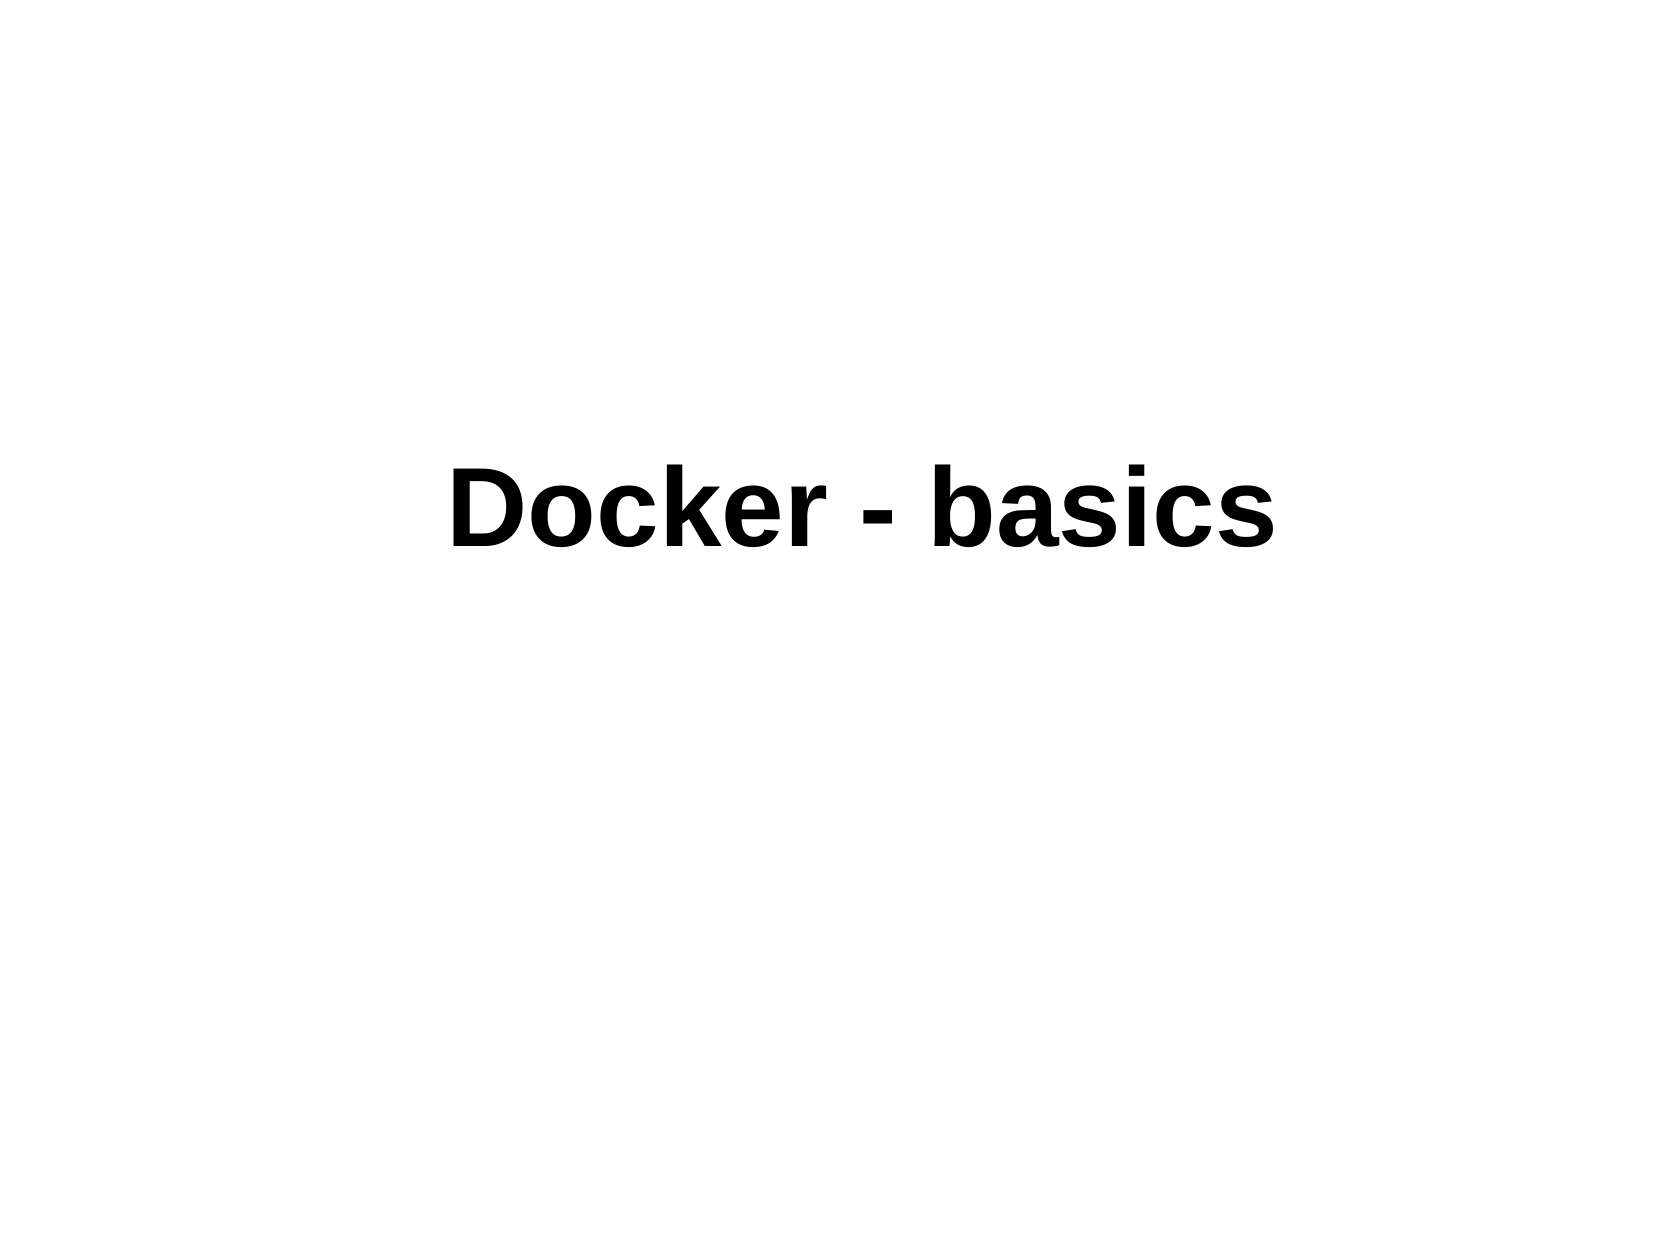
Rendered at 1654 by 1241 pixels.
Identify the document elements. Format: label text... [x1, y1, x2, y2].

list Docker - basics [82, 290, 1571, 1010]
